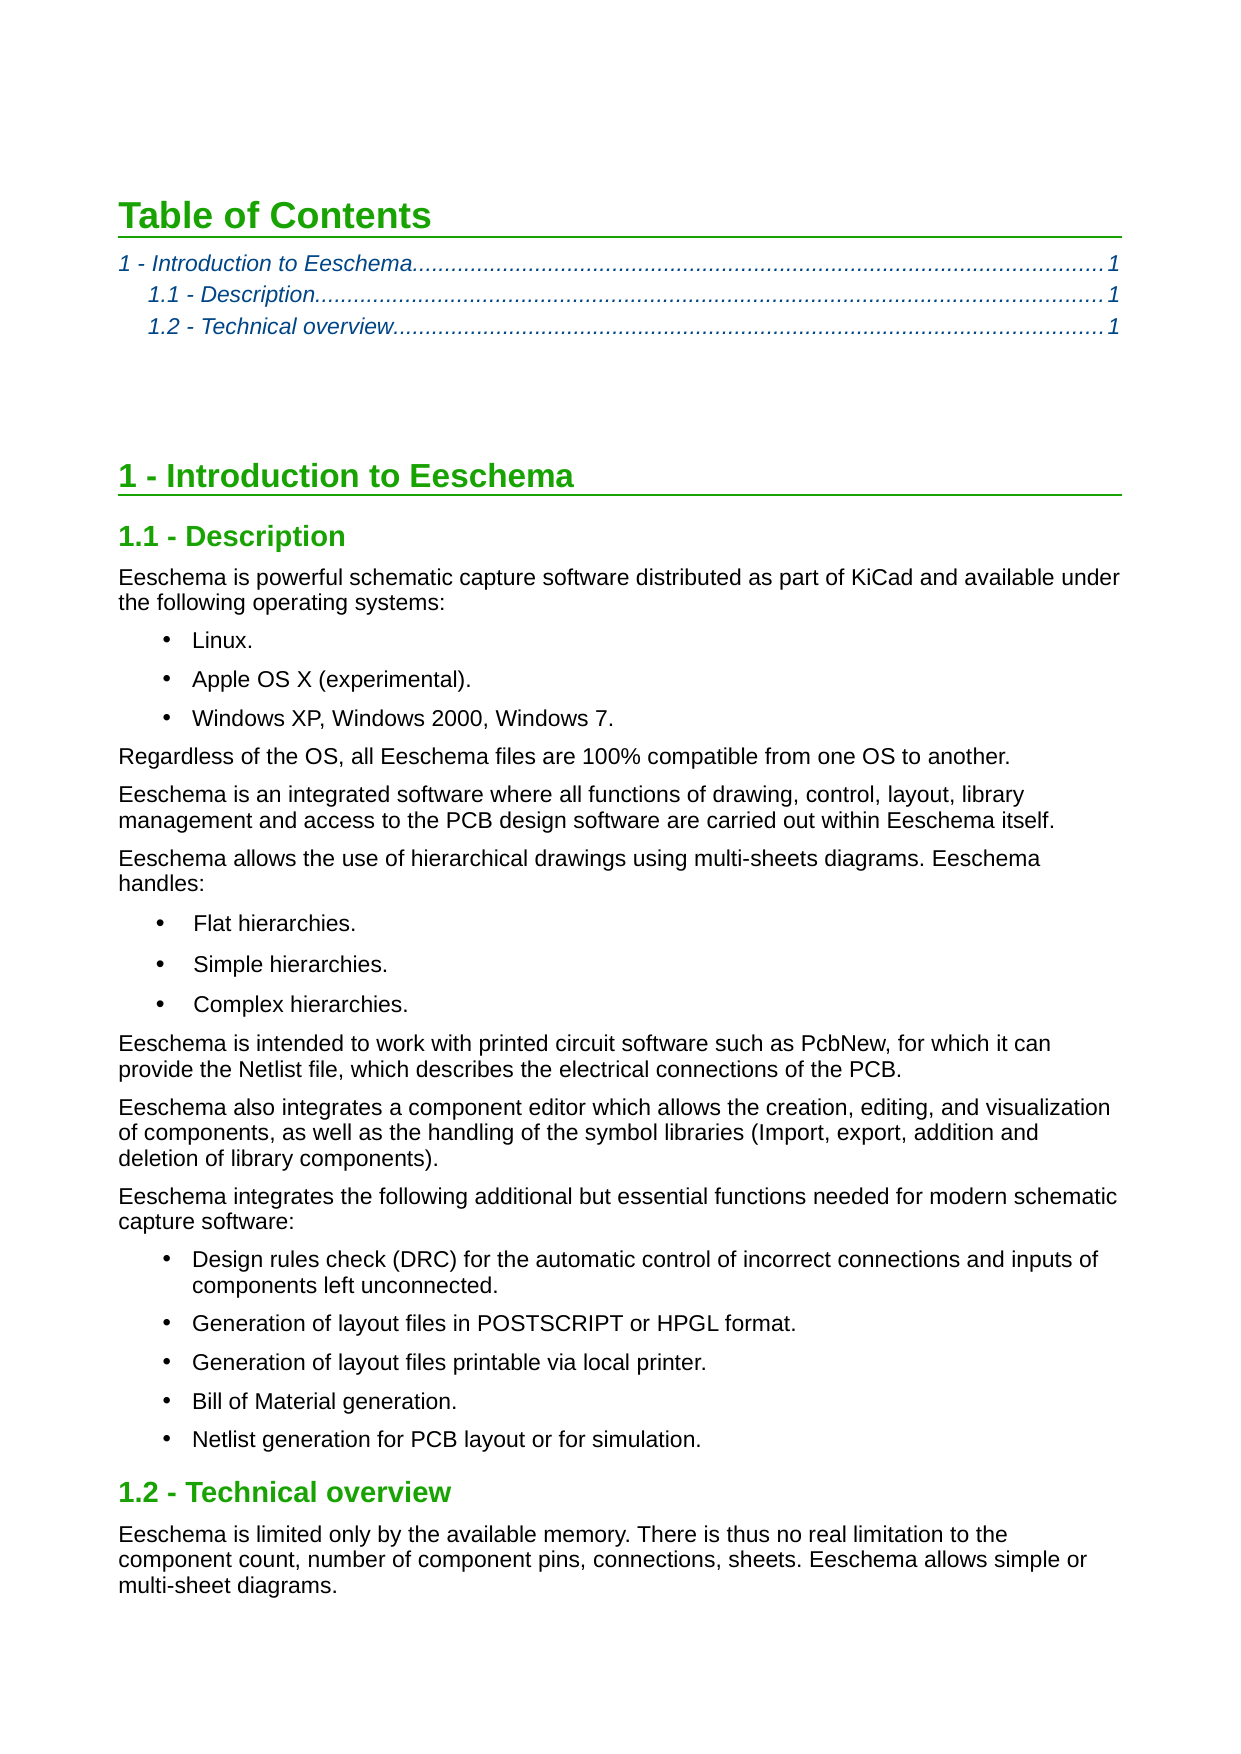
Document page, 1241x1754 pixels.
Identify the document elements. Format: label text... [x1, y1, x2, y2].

text 1.1 - Description 1 [148, 282, 1122, 308]
list Complex hierarchies. [156, 990, 1122, 1018]
list Bill of Material generation. [162, 1388, 1122, 1414]
list Apple OS X (experimental). [162, 667, 1122, 693]
list Design rules check (DRC) for the automatic control of incorrect connections and inputs of components left unconnected. [162, 1247, 1122, 1298]
list Windows XP, Windows 2000, Windows 7. [162, 705, 1122, 732]
list Simple hierarchies. [156, 950, 1122, 978]
text 1 - Introduction to Eeschema 1 [118, 251, 1122, 276]
list Linux. [162, 628, 1122, 654]
subtitle Technical overview [118, 1476, 1122, 1509]
text Eeschema is intended to work with printed circuit software such as PcbNew, for which it can provide the Netlist file, which describes the electrical connections of the PCB. [118, 1031, 1122, 1082]
subtitle Description [118, 519, 1122, 552]
text Eeschema allows the use of hierarchical drawings using multi-sheets diagrams. Eeschema handles: [118, 846, 1122, 897]
list Generation of layout files in POSTSCRIPT or HPGL format. [162, 1311, 1122, 1337]
list Generation of layout files printable via local printer. [162, 1350, 1122, 1376]
text Eeschema integrates the following additional but essential functions needed for modern schematic capture software: [118, 1183, 1122, 1234]
list Flat hierarchies. [156, 909, 1122, 937]
subtitle Introduction to Eeschema [118, 457, 1122, 494]
list Netlist generation for PCB layout or for simulation. [162, 1427, 1122, 1453]
text Table of Contents [118, 194, 1122, 236]
text Eeschema is limited only by the available memory. There is thus no real limitation to the component count, number of component pins, connections, sheets. Eeschema allows simple or multi-sheet diagrams. [118, 1521, 1122, 1598]
text Regardless of the OS, all Eeschema files are 100% compatible from one OS to another. [118, 744, 1122, 769]
text Eeschema is an integrated software where all functions of drawing, control, layout, library management and access to the PCB design software are carried out within Eeschema itself. [118, 782, 1122, 833]
text Eeschema also integrates a component editor which allows the creation, editing, and visualization of components, as well as the handling of the symbol libraries (Import, export, addition and deletion of library components). [118, 1094, 1122, 1171]
text Eeschema is powerful schematic capture software distributed as part of KiCad and available under the following operating systems: [118, 564, 1122, 616]
text 1.2 - Technical overview 1 [148, 313, 1122, 339]
